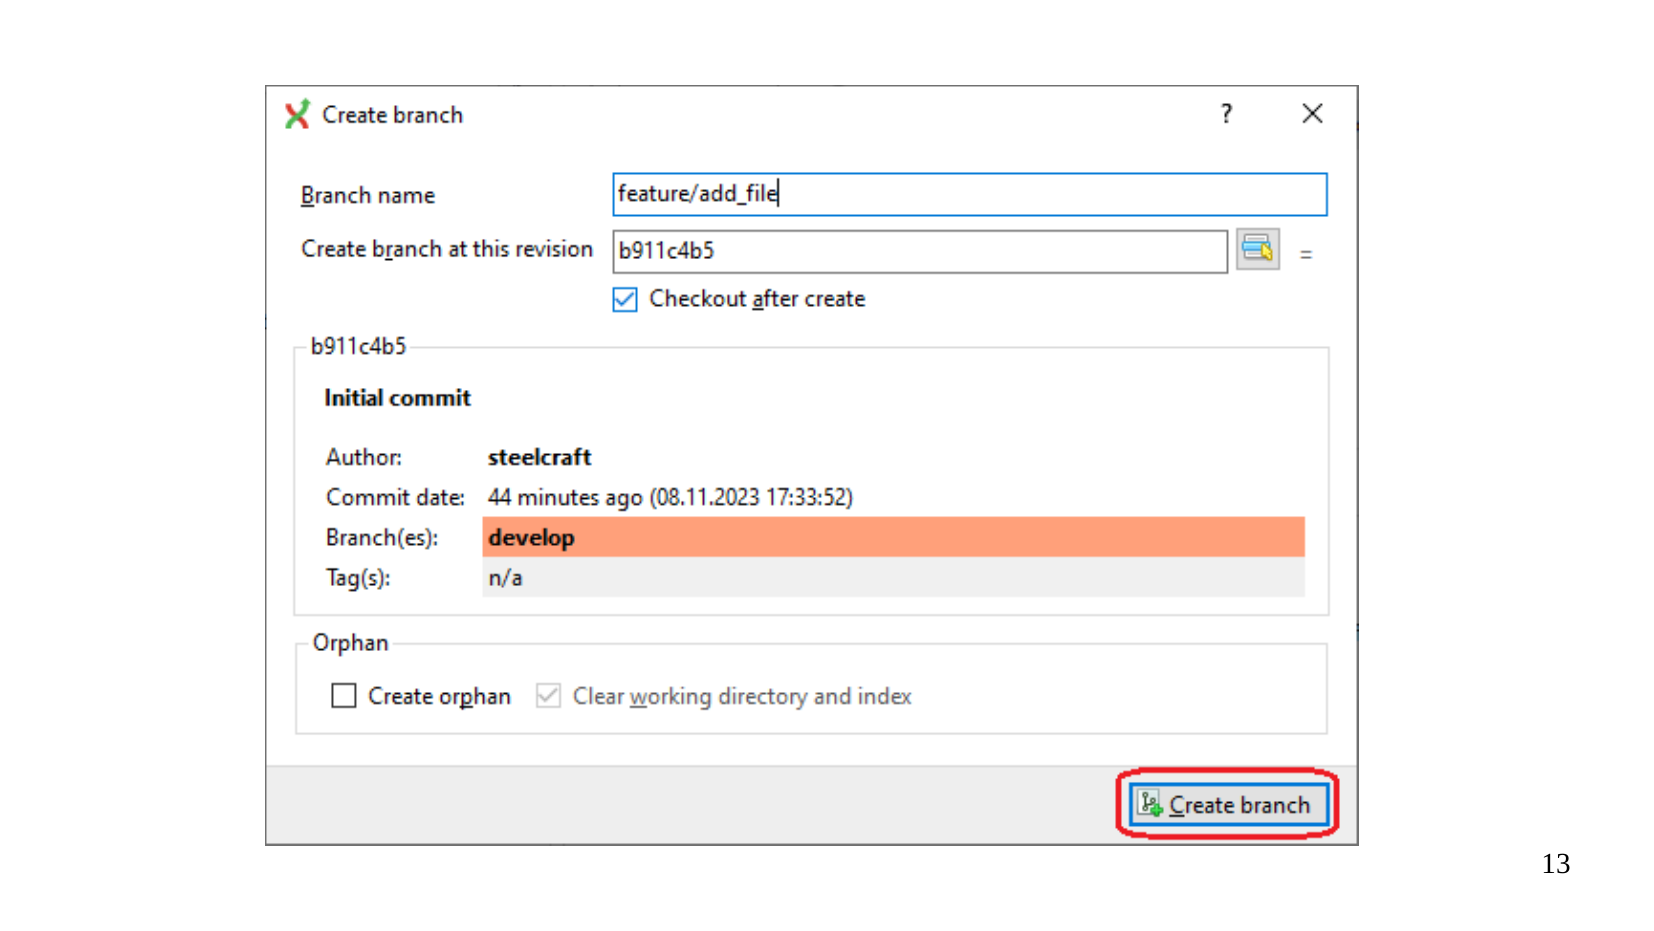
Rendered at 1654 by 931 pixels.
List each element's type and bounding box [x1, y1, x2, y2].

picture [265, 85, 1359, 846]
